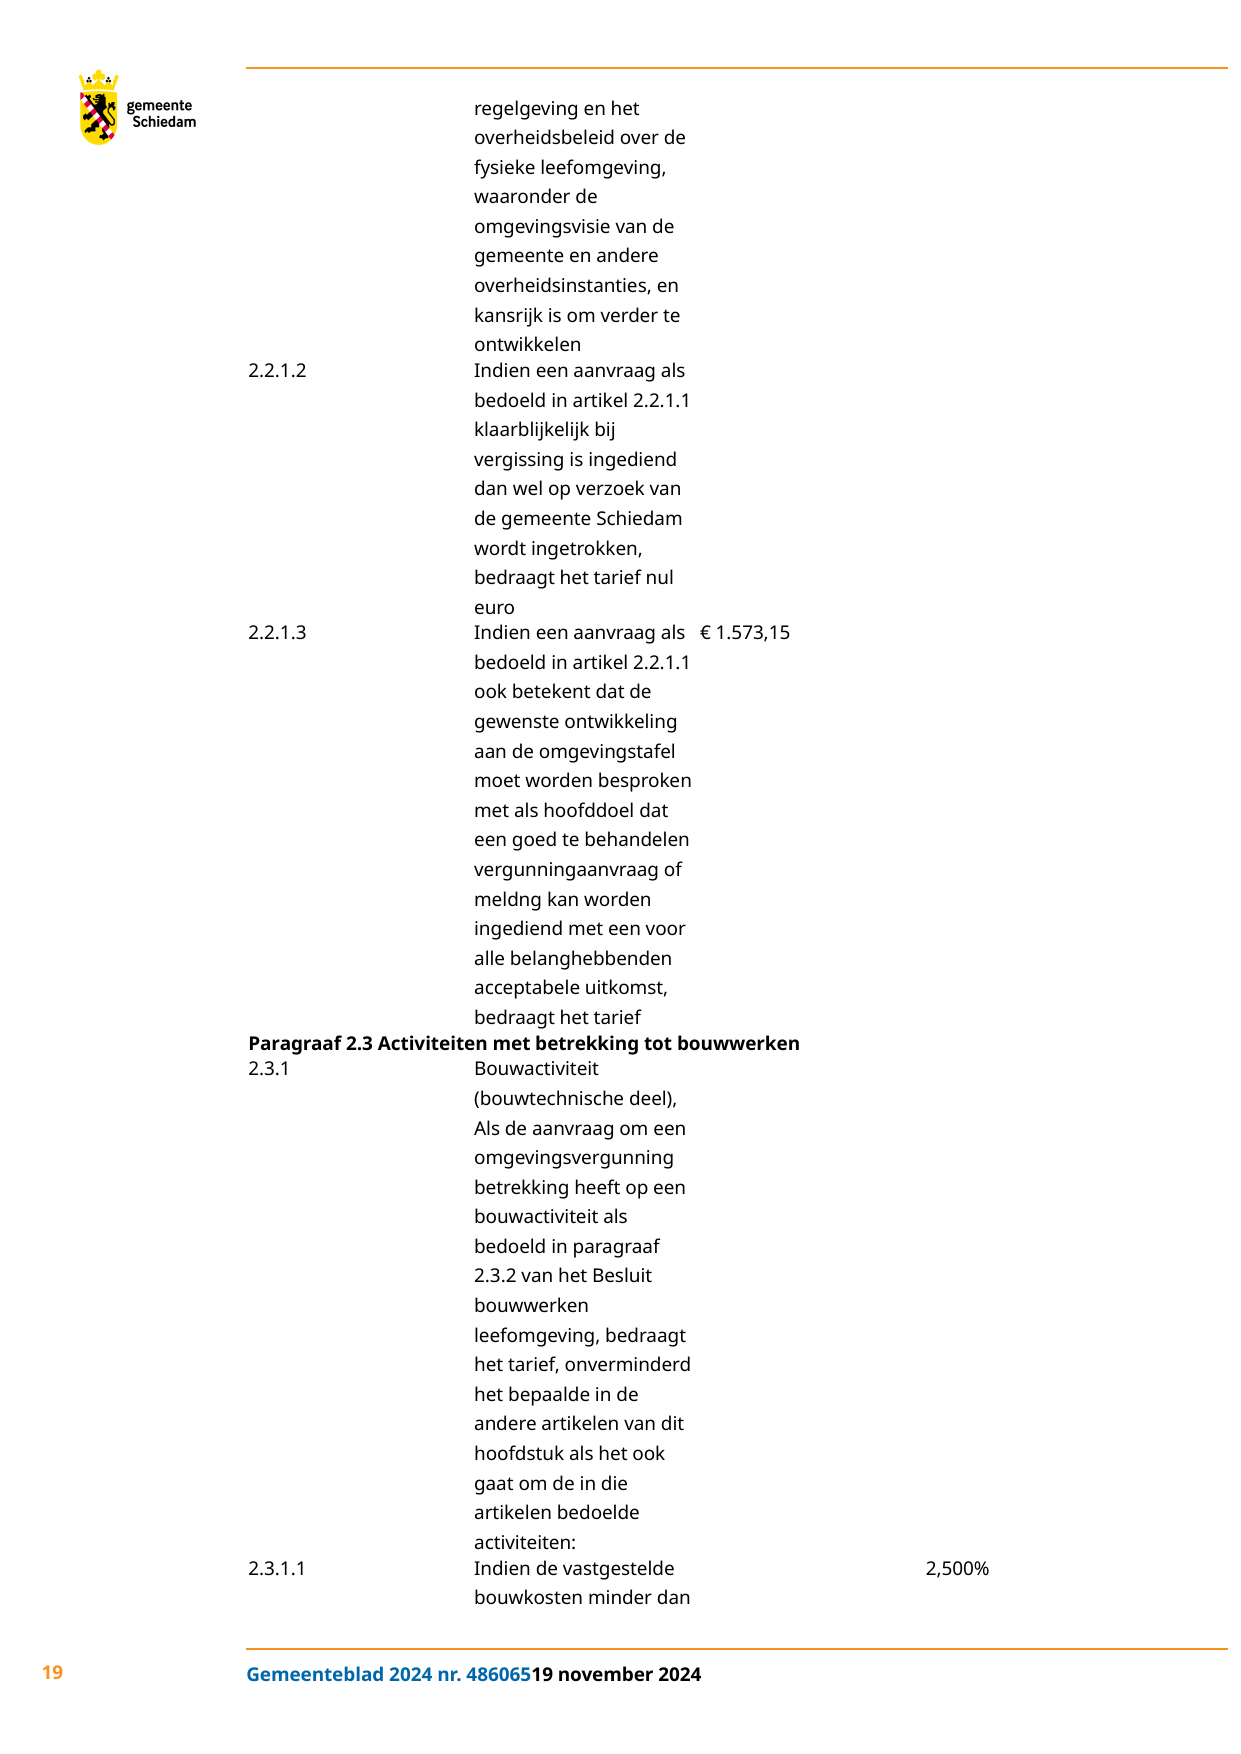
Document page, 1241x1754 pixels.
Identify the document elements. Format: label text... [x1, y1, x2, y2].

table_cell Paragraaf 2.3 Activiteiten met betrekking tot bouwwerken [248, 1030, 1152, 1056]
table_cell Indien een aanvraag als bedoeld in artikel 2.2.1.1 ook betekent dat de gewenste ontwikkeling aan de omgevingstafel moet worden besproken met als hoofddoel dat een goed te behandelen vergunningaanvraag of meldng kan worden ingediend met een voor alle belanghebbenden acceptabele uitkomst, bedraagt het tarief [474, 620, 700, 1030]
table_cell [926, 357, 1152, 619]
table_cell [926, 1056, 1152, 1555]
table_cell [926, 620, 1152, 1030]
table_cell [700, 95, 926, 357]
table_cell 2.2.1.3 [248, 620, 474, 1030]
table_cell Indien de vastgestelde bouwkosten minder dan [474, 1555, 700, 1610]
table_cell [926, 95, 1152, 357]
table_cell 2,500% [926, 1555, 1152, 1610]
table_cell € 1.573,15 [700, 620, 926, 1030]
table_cell [700, 357, 926, 619]
table_cell regelgeving en het overheidsbeleid over de fysieke leefomgeving, waaronder de omgevingsvisie van de gemeente en andere overheidsinstanties, en kansrijk is om verder te ontwikkelen [474, 95, 700, 357]
table_cell 2.2.1.2 [248, 357, 474, 619]
table_cell [700, 1555, 926, 1610]
table_cell 2.3.1.1 [248, 1555, 474, 1610]
table_cell 2.3.1 [248, 1056, 474, 1555]
table_cell [248, 95, 474, 357]
picture [41, 47, 231, 172]
table_cell Bouwactiviteit (bouwtechnische deel), Als de aanvraag om een omgevingsvergunning betrekking heeft op een bouwactiviteit als bedoeld in paragraaf 2.3.2 van het Besluit bouwwerken leefomgeving, bedraagt het tarief, onverminderd het bepaalde in de andere artikelen van dit hoofdstuk als het ook gaat om de in die artikelen bedoelde activiteiten: [474, 1056, 700, 1555]
table_cell Indien een aanvraag als bedoeld in artikel 2.2.1.1 klaarblijkelijk bij vergissing is ingediend dan wel op verzoek van de gemeente Schiedam wordt ingetrokken, bedraagt het tarief nul euro [474, 357, 700, 619]
table_cell [700, 1056, 926, 1555]
